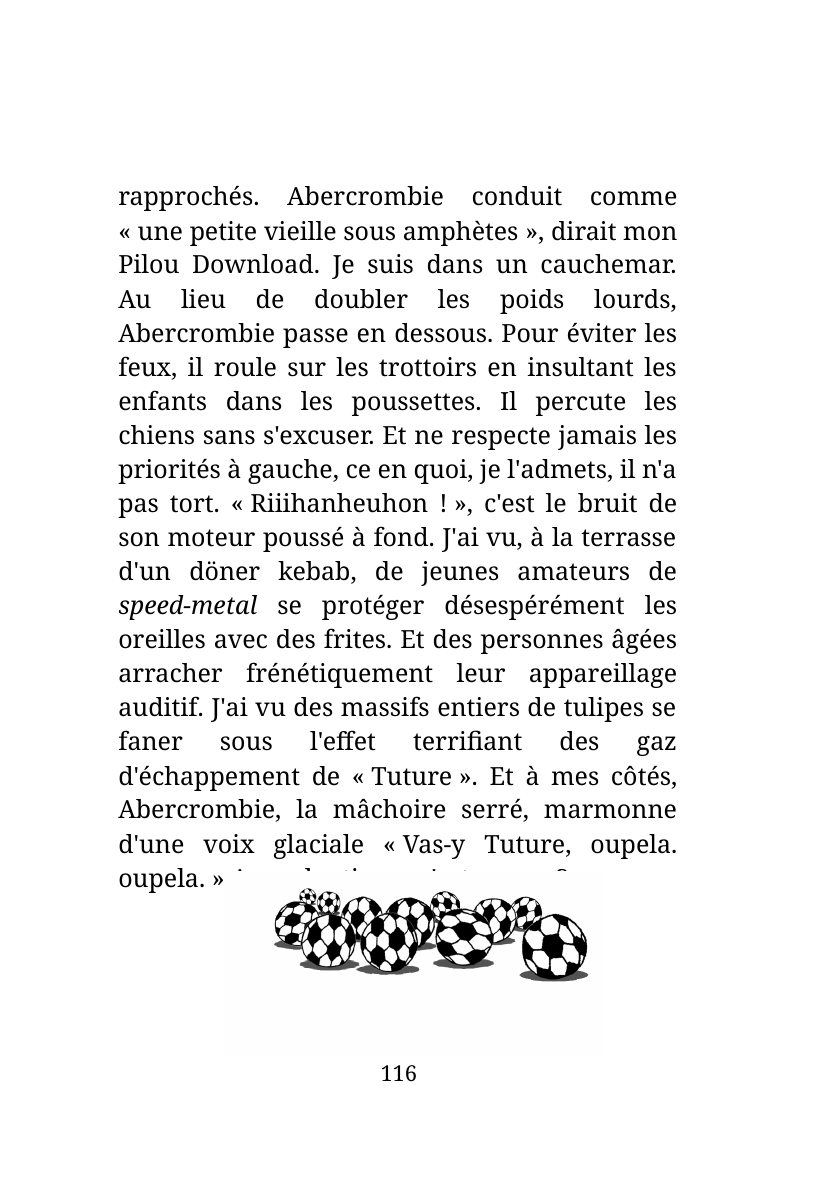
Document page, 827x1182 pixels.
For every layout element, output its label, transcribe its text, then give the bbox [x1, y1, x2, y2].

text rapprochés. Abercrombie conduit comme « une petite vieille sous amphètes », dirait mon Pilou Download. Je suis dans un cauchemar. Au lieu de doubler les poids lourds, Abercrombie passe en dessous. Pour éviter les feux, il roule sur les trottoirs en insultant les enfants dans les poussettes. Il percute les chiens sans s'excuser. Et ne respecte jamais les priorités à gauche, ce en quoi, je l'admets, il n'a pas tort. « Riiihanheuhon ! », c'est le bruit de son moteur poussé à fond. J'ai vu, à la terrasse d'un döner kebab, de jeunes amateurs de speed-metal se protéger désespérément les oreilles avec des frites. Et des personnes âgées arracher frénétiquement leur appareillage auditif. J'ai vu des massifs entiers de tulipes se faner sous l'effet terrifiant des gaz d'échappement de « Tuture ». Et à mes côtés, Abercrombie, la mâchoire serré, marmonne d'une voix glaciale « Vas-y Tuture, oupela. oupela. » Apocalyptique, n'est-ce pas ? [118, 179, 677, 894]
picture [223, 871, 604, 1056]
